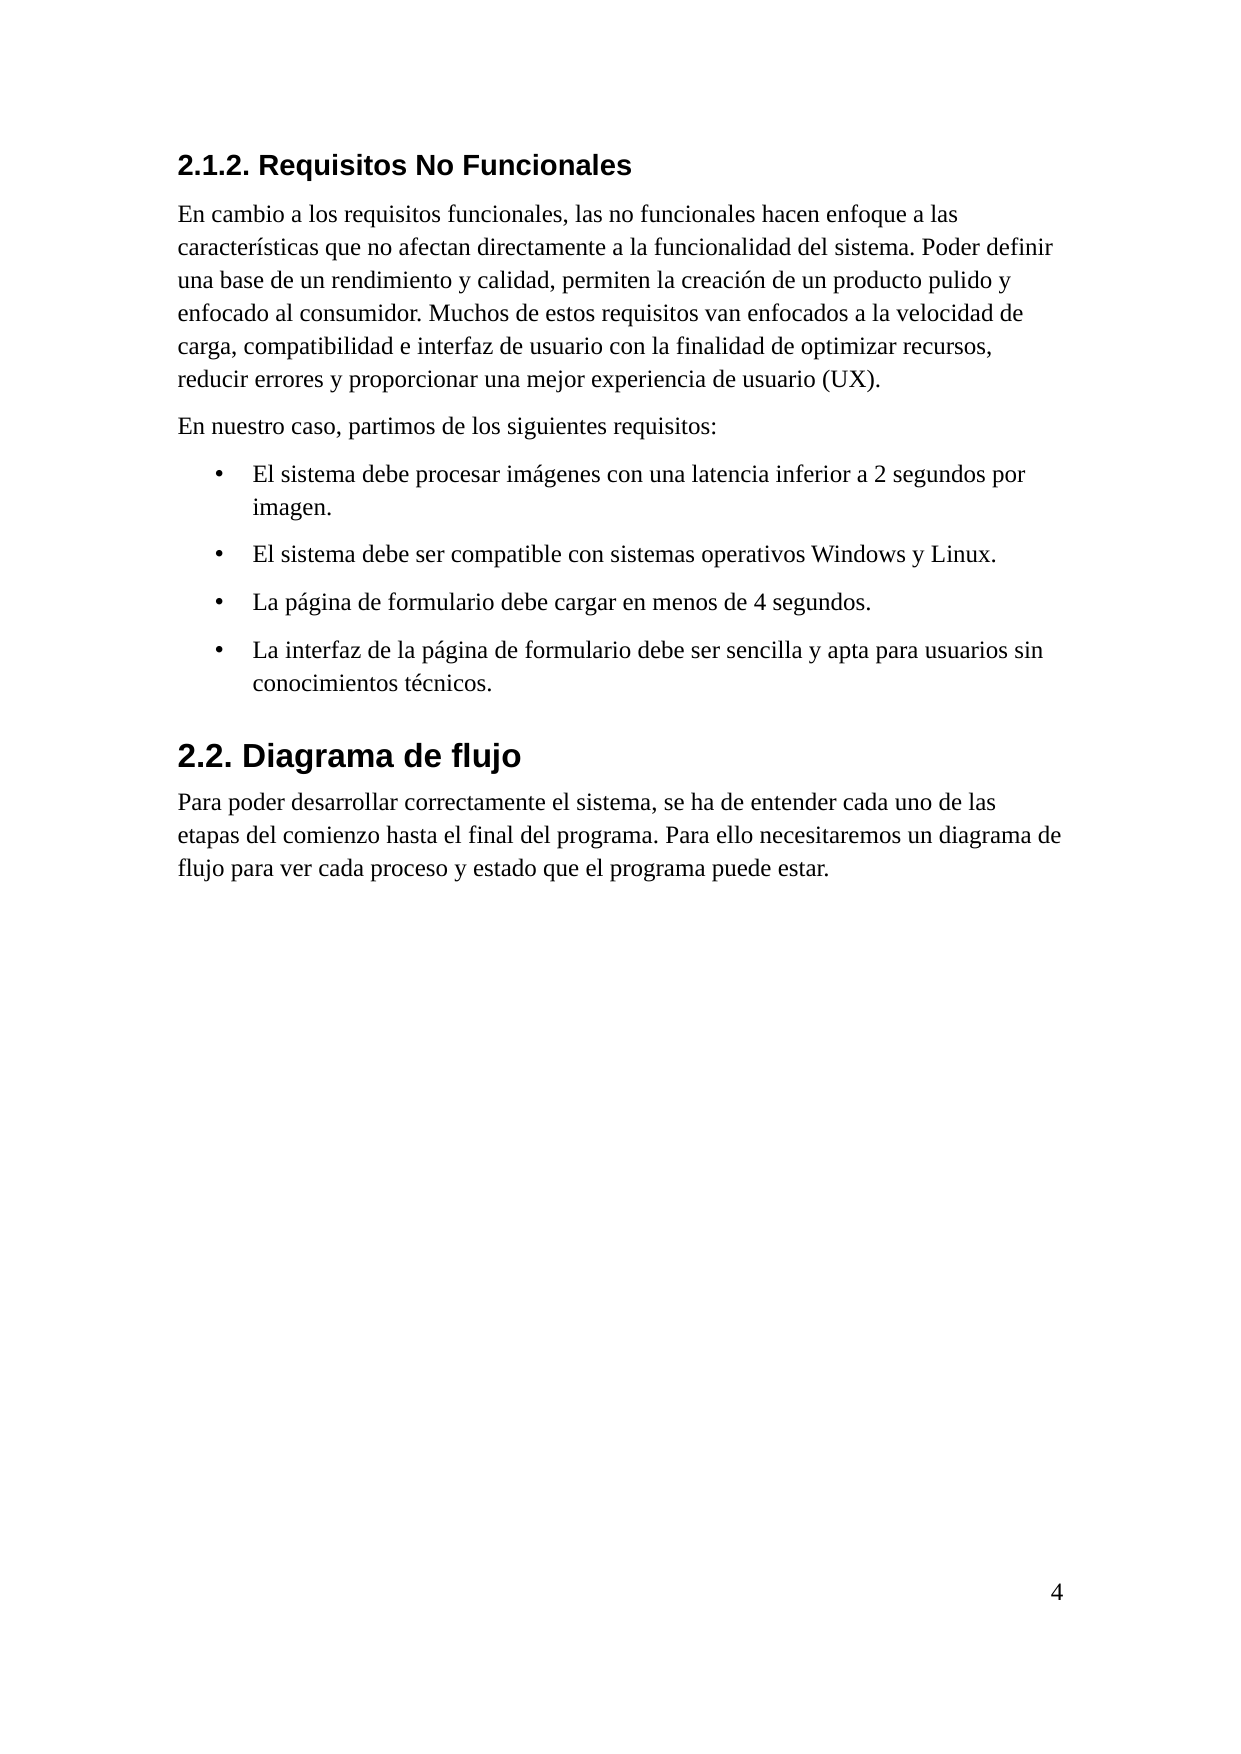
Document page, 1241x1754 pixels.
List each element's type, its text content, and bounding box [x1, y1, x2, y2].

list El sistema debe procesar imágenes con una latencia inferior a 2 segundos por imagen. [215, 459, 1063, 521]
list La página de formulario debe cargar en menos de 4 segundos. [215, 587, 1063, 616]
list El sistema debe ser compatible con sistemas operativos Windows y Linux. [215, 539, 1063, 568]
subtitle 2.1.2. Requisitos No Funcionales [177, 148, 1063, 181]
subtitle 2.2. Diagrama de flujo [177, 736, 1063, 775]
text En cambio a los requisitos funcionales, las no funcionales hacen enfoque a las características que no afectan directamente a la funcionalidad del sistema. Poder definir una base de un rendimiento y calidad, permiten la creación de un producto pulido y enfocado al consumidor. Muchos de estos requisitos van enfocados a la velocidad de carga, compatibilidad e interfaz de usuario con la finalidad de optimizar recursos, reducir errores y proporcionar una mejor experiencia de usuario (UX). [177, 199, 1063, 392]
text En nuestro caso, partimos de los siguientes requisitos: [177, 411, 1063, 440]
list La interfaz de la página de formulario debe ser sencilla y apta para usuarios sin conocimientos técnicos. [215, 635, 1063, 697]
text Para poder desarrollar correctamente el sistema, se ha de entender cada uno de las etapas del comienzo hasta el final del programa. Para ello necesitaremos un diagrama de flujo para ver cada proceso y estado que el programa puede estar. [177, 787, 1063, 882]
